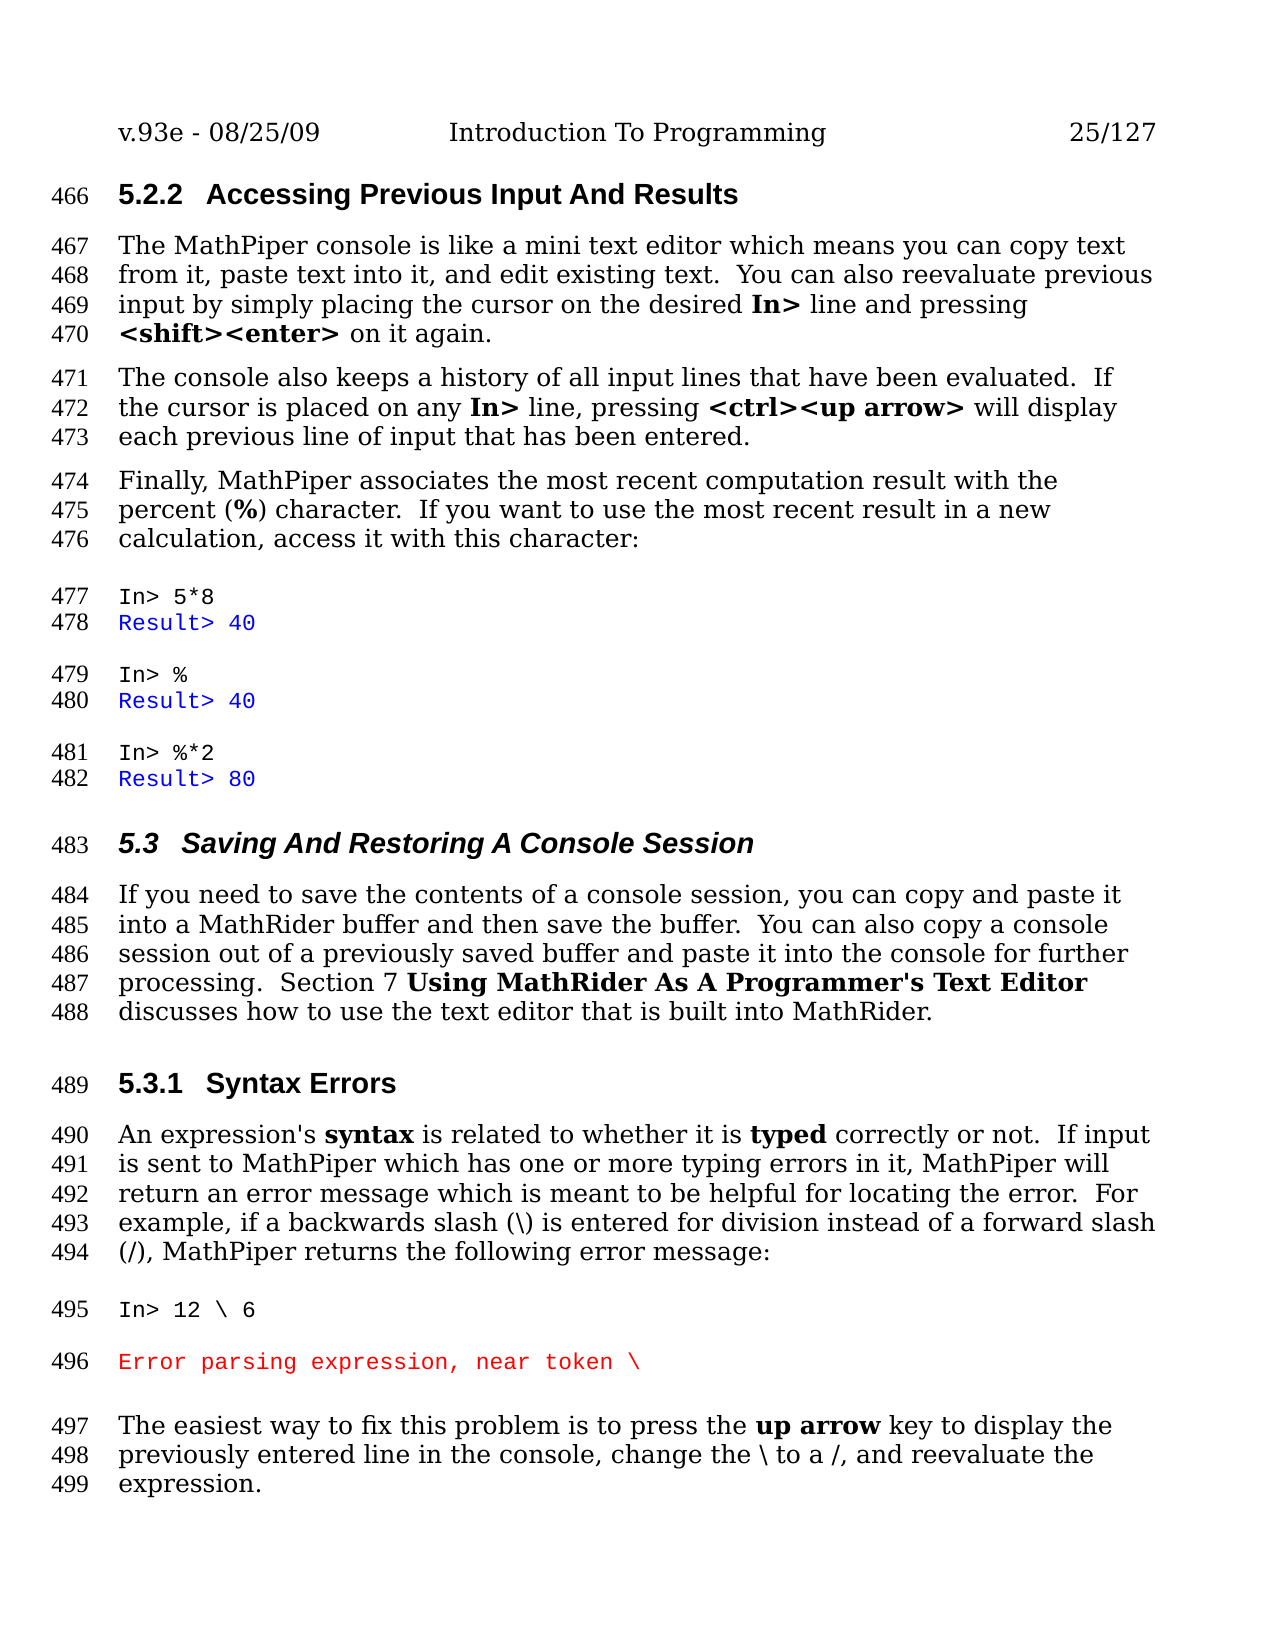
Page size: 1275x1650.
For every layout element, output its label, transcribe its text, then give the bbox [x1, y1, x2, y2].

subtitle Syntax Errors [118, 1066, 1157, 1099]
text In> 5*8 [118, 586, 1157, 612]
subtitle Saving And Restoring A Console Session [118, 826, 1157, 860]
text In> % [118, 663, 1157, 689]
text The easiest way to fix this problem is to press the up arrow key to display the previously entered line in the console, change the \ to a /, and reevaluate the expression. [118, 1411, 1157, 1499]
text The MathPiper console is like a mini text editor which means you can copy text from it, paste text into it, and edit existing text. You can also reevaluate previous input by simply placing the cursor on the desired In> line and pressing <shift><enter> on it again. [118, 231, 1157, 348]
text If you need to save the contents of a console session, you can copy and paste it into a MathRider buffer and then save the buffer. You can also copy a console session out of a previously saved buffer and paste it into the console for further processing. Section 7 Using MathRider As A Programmer's Text Editor discusses how to use the text editor that is built into MathRider. [118, 881, 1157, 1027]
text Finally, MathPiper associates the most recent computation result with the percent (%) character. If you want to use the most recent result in a new calculation, access it with this character: [118, 466, 1157, 554]
text Error parsing expression, near token \ [118, 1350, 1157, 1376]
text In> %*2 [118, 741, 1157, 767]
text Result> 40 [118, 612, 1157, 638]
text Result> 80 [118, 767, 1157, 793]
text An expression's syntax is related to whether it is typed correctly or not. If input is sent to MathPiper which has one or more typing errors in it, MathPiper will return an error message which is meant to be helpful for locating the error. For example, if a backwards slash (\) is entered for division instead of a forward slash (/), MathPiper returns the following error message: [118, 1120, 1157, 1266]
text In> 12 \ 6 [118, 1298, 1157, 1324]
text Result> 40 [118, 689, 1157, 715]
subtitle Accessing Previous Input And Results [118, 177, 1157, 210]
text The console also keeps a history of all input lines that have been evaluated. If the cursor is placed on any In> line, pressing <ctrl><up arrow> will display each previous line of input that has been entered. [118, 363, 1157, 451]
